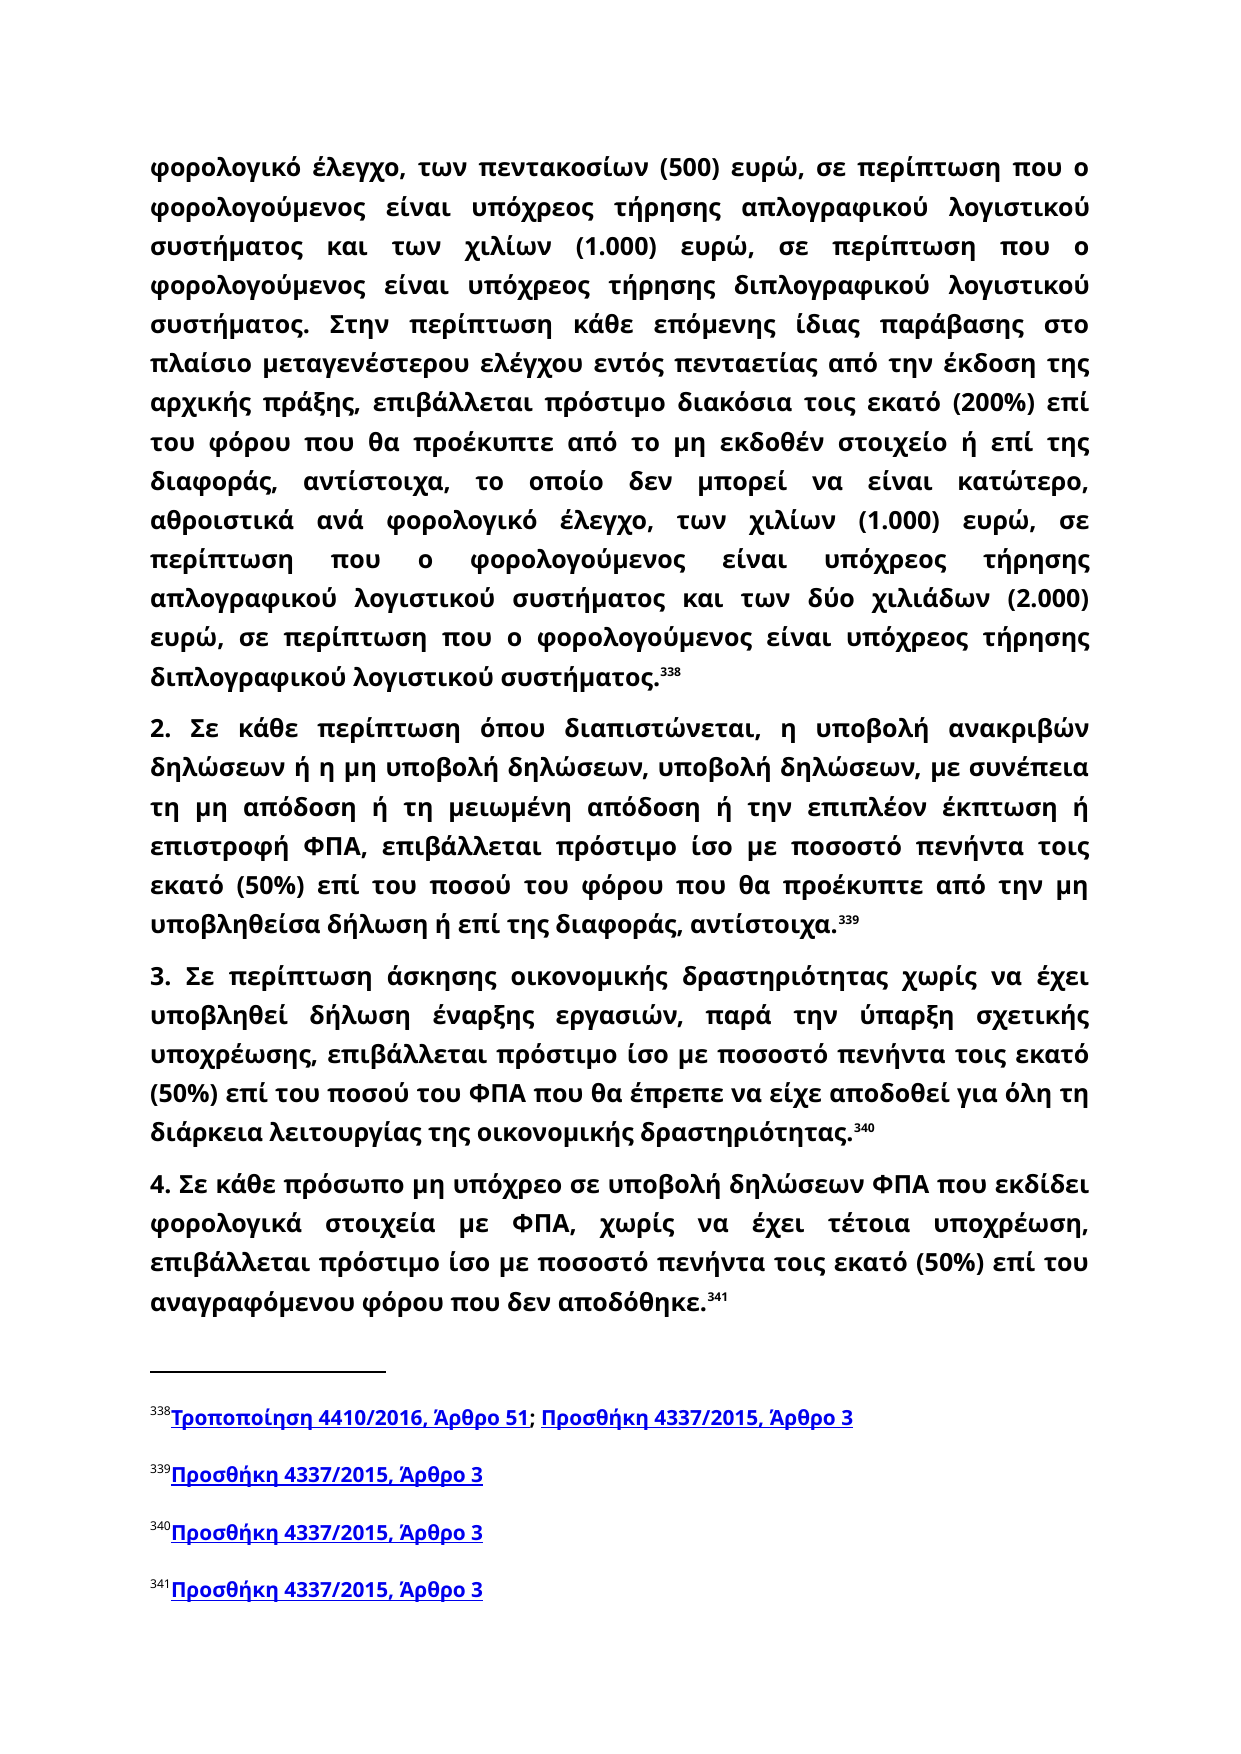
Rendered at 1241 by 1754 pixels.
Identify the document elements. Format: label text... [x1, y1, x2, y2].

text Τροποποίηση 4410/2016, Άρθρο 51; Προσθήκη 4337/2015, Άρθρο 3 [150, 1403, 1090, 1431]
text 2. Σε κάθε περίπτωση όπου διαπιστώνεται, η υποβολή ανακριβών δηλώσεων ή η μη υποβολή δηλώσεων, υποβολή δηλώσεων, με συνέπεια τη μη απόδοση ή τη μειωμένη απόδοση ή την επιπλέον έκπτωση ή επιστροφή ΦΠΑ, επιβάλλεται πρόστιμο ίσο με ποσοστό πενήντα τοις εκατό (50%) επί του ποσού του φόρου που θα προέκυπτε από την μη υποβληθείσα δήλωση ή επί της διαφοράς, αντίστοιχα. [150, 711, 1090, 941]
text 3. Σε περίπτωση άσκησης οικονομικής δραστηριότητας χωρίς να έχει υποβληθεί δήλωση έναρξης εργασιών, παρά την ύπαρξη σχετικής υποχρέωσης, επιβάλλεται πρόστιμο ίσο με ποσοστό πενήντα τοις εκατό (50%) επί του ποσού του ΦΠΑ που θα έπρεπε να είχε αποδοθεί για όλη τη διάρκεια λειτουργίας της οικονομικής δραστηριότητας. [150, 958, 1090, 1149]
text Προσθήκη 4337/2015, Άρθρο 3 [150, 1518, 1090, 1546]
text Προσθήκη 4337/2015, Άρθρο 3 [150, 1576, 1090, 1604]
text 4. Σε κάθε πρόσωπο μη υπόχρεο σε υποβολή δηλώσεων ΦΠΑ που εκδίδει φορολογικά στοιχεία με ΦΠΑ, χωρίς να έχει τέτοια υποχρέωση, επιβάλλεται πρόστιμο ίσο με ποσοστό πενήντα τοις εκατό (50%) επί του αναγραφόμενου φόρου που δεν αποδόθηκε. [150, 1167, 1090, 1318]
text φορολογικό έλεγχο, των πεντακοσίων (500) ευρώ, σε περίπτωση που ο φορολογούμενος είναι υπόχρεος τήρησης απλογραφικού λογιστικού συστήματος και των χιλίων (1.000) ευρώ, σε περίπτωση που ο φορολογούμενος είναι υπόχρεος τήρησης διπλογραφικού λογιστικού συστήματος. Στην περίπτωση κάθε επόμενης ίδιας παράβασης στο πλαίσιο μεταγενέστερου ελέγχου εντός πενταετίας από την έκδοση της αρχικής πράξης, επιβάλλεται πρόστιμο διακόσια τοις εκατό (200%) επί του φόρου που θα προέκυπτε από το μη εκδοθέν στοιχείο ή επί της διαφοράς, αντίστοιχα, το οποίο δεν μπορεί να είναι κατώτερο, αθροιστικά ανά φορολογικό έλεγχο, των χιλίων (1.000) ευρώ, σε περίπτωση που ο φορολογούμενος είναι υπόχρεος τήρησης απλογραφικού λογιστικού συστήματος και των δύο χιλιάδων (2.000) ευρώ, σε περίπτωση που ο φορολογούμενος είναι υπόχρεος τήρησης διπλογραφικού λογιστικού συστήματος. [150, 150, 1090, 693]
text Προσθήκη 4337/2015, Άρθρο 3 [150, 1460, 1090, 1489]
